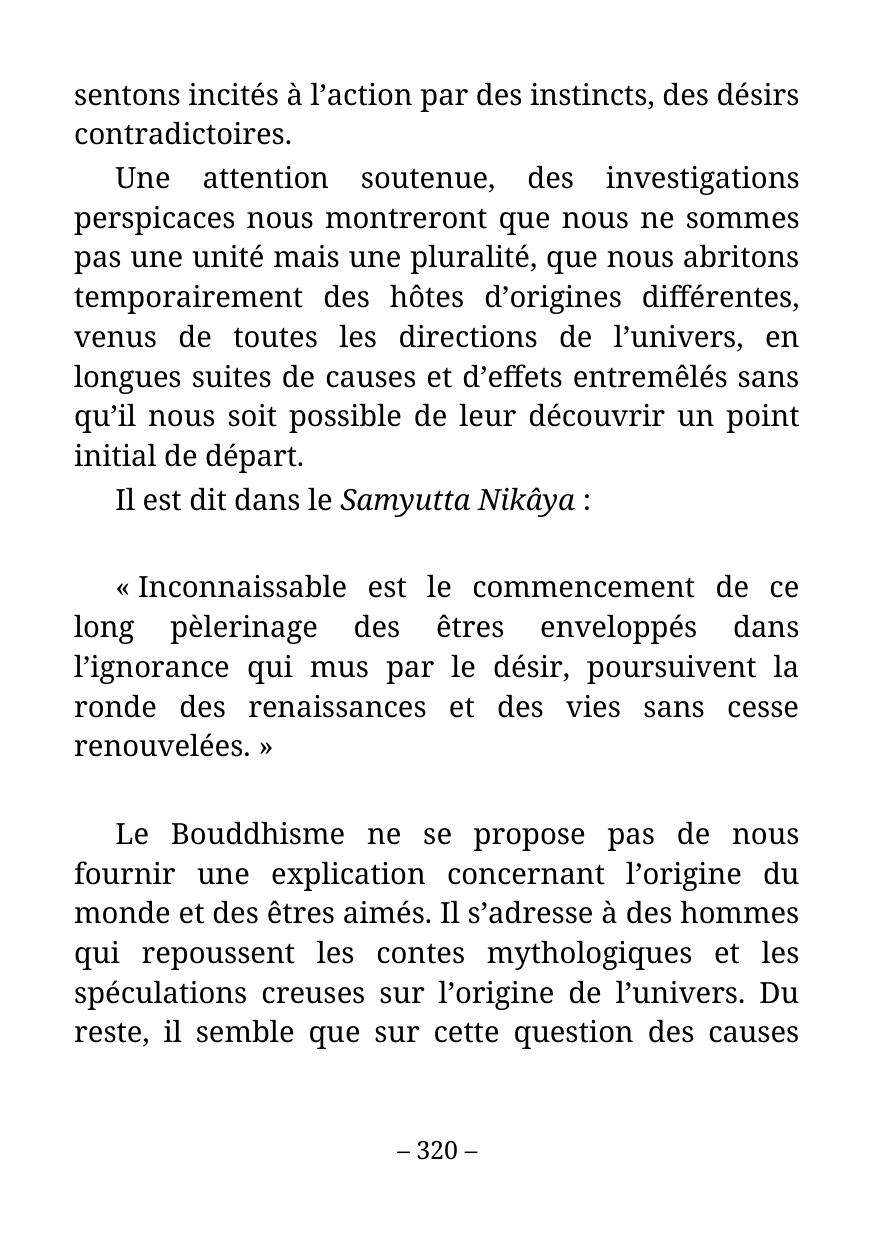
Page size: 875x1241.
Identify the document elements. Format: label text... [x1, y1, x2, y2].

text sentons incités à l’action par des instincts, des désirs contradictoires. [74, 74, 800, 153]
text Il est dit dans le Samyutta Nikâya : [74, 479, 800, 519]
text « Inconnaissable est le commencement de ce long pèlerinage des êtres enveloppés dans l’ignorance qui mus par le désir, poursuivent la ronde des renaissances et des vies sans cesse renouvelées. » [74, 567, 800, 765]
text Une attention soutenue, des investigations perspicaces nous montreront que nous ne sommes pas une unité mais une pluralité, que nous abritons temporairement des hôtes d’origines différentes, venus de toutes les directions de l’univers, en longues suites de causes et d’effets entremêlés sans qu’il nous soit possible de leur découvrir un point initial de départ. [74, 157, 800, 475]
text Le Bouddhisme ne se propose pas de nous fournir une explication concernant l’origine du monde et des êtres aimés. Il s’adresse à des hommes qui repoussent les contes mythologiques et les spéculations creuses sur l’origine de l’univers. Du reste, il semble que sur cette question des causes [74, 813, 800, 1051]
